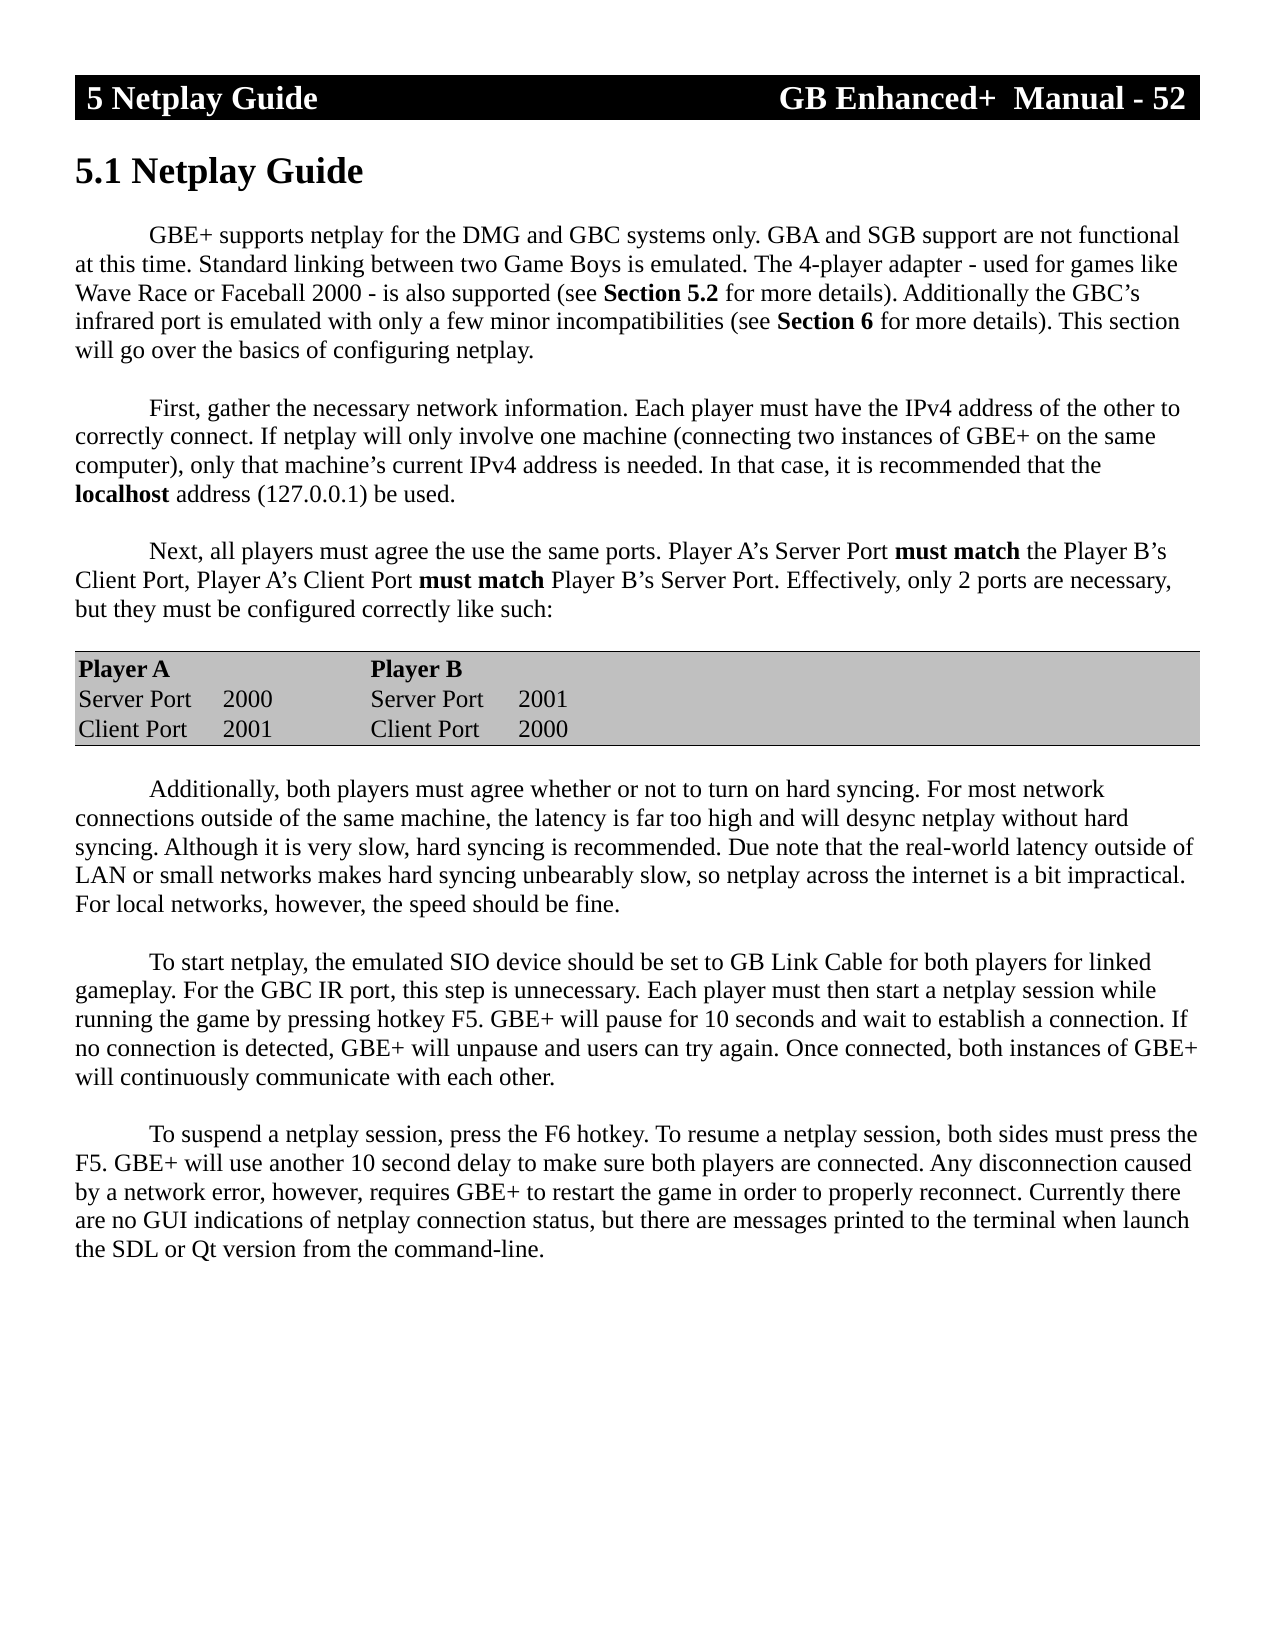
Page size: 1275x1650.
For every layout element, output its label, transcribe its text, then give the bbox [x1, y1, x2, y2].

text Next, all players must agree the use the same ports. Player A’s Server Port must match the Player B’s Client Port, Player A’s Client Port must match Player B’s Server Port. Effectively, only 2 ports are necessary, but they must be configured correctly like such: [75, 536, 1200, 623]
text To start netplay, the emulated SIO device should be set to GB Link Cable for both players for linked gameplay. For the GBC IR port, this step is unnecessary. Each player must then start a netplay session while running the game by pressing hotkey F5. GBE+ will pause for 10 seconds and wait to establish a connection. If no connection is detected, GBE+ will unpause and users can try again. Once connected, both instances of GBE+ will continuously communicate with each other. [75, 947, 1200, 1091]
text Server Port 2000 Server Port 2001 [75, 681, 1200, 711]
text Player A Player B [75, 652, 1200, 681]
text Additionally, both players must agree whether or not to turn on hard syncing. For most network connections outside of the same machine, the latency is far too high and will desync netplay without hard syncing. Although it is very slow, hard syncing is recommended. Due note that the real-world latency outside of LAN or small networks makes hard syncing unbearably slow, so netplay across the internet is a bit impractical. For local networks, however, the speed should be fine. [75, 774, 1200, 918]
text 5.1 Netplay Guide [75, 148, 1200, 191]
text To suspend a netplay session, press the F6 hotkey. To resume a netplay session, both sides must press the F5. GBE+ will use another 10 second delay to make sure both players are connected. Any disconnection caused by a network error, however, requires GBE+ to restart the game in order to properly reconnect. Currently there are no GUI indications of netplay connection status, but there are messages printed to the terminal when launch the SDL or Qt version from the command-line. [75, 1119, 1200, 1263]
text Client Port 2001 Client Port 2000 [75, 711, 1200, 745]
text GBE+ supports netplay for the DMG and GBC systems only. GBA and SGB support are not functional at this time. Standard linking between two Game Boys is emulated. The 4-player adapter - used for games like Wave Race or Faceball 2000 - is also supported (see Section 5.2 for more details). Additionally the GBC’s infrared port is emulated with only a few minor incompatibilities (see Section 6 for more details). This section will go over the basics of configuring netplay. [75, 220, 1200, 364]
text 5 Netplay Guide GB Enhanced+ Manual - 52 [75, 75, 1200, 119]
text First, gather the necessary network information. Each player must have the IPv4 address of the other to correctly connect. If netplay will only involve one machine (connecting two instances of GBE+ on the same computer), only that machine’s current IPv4 address is needed. In that case, it is recommended that the localhost address (127.0.0.1) be used. [75, 393, 1200, 508]
